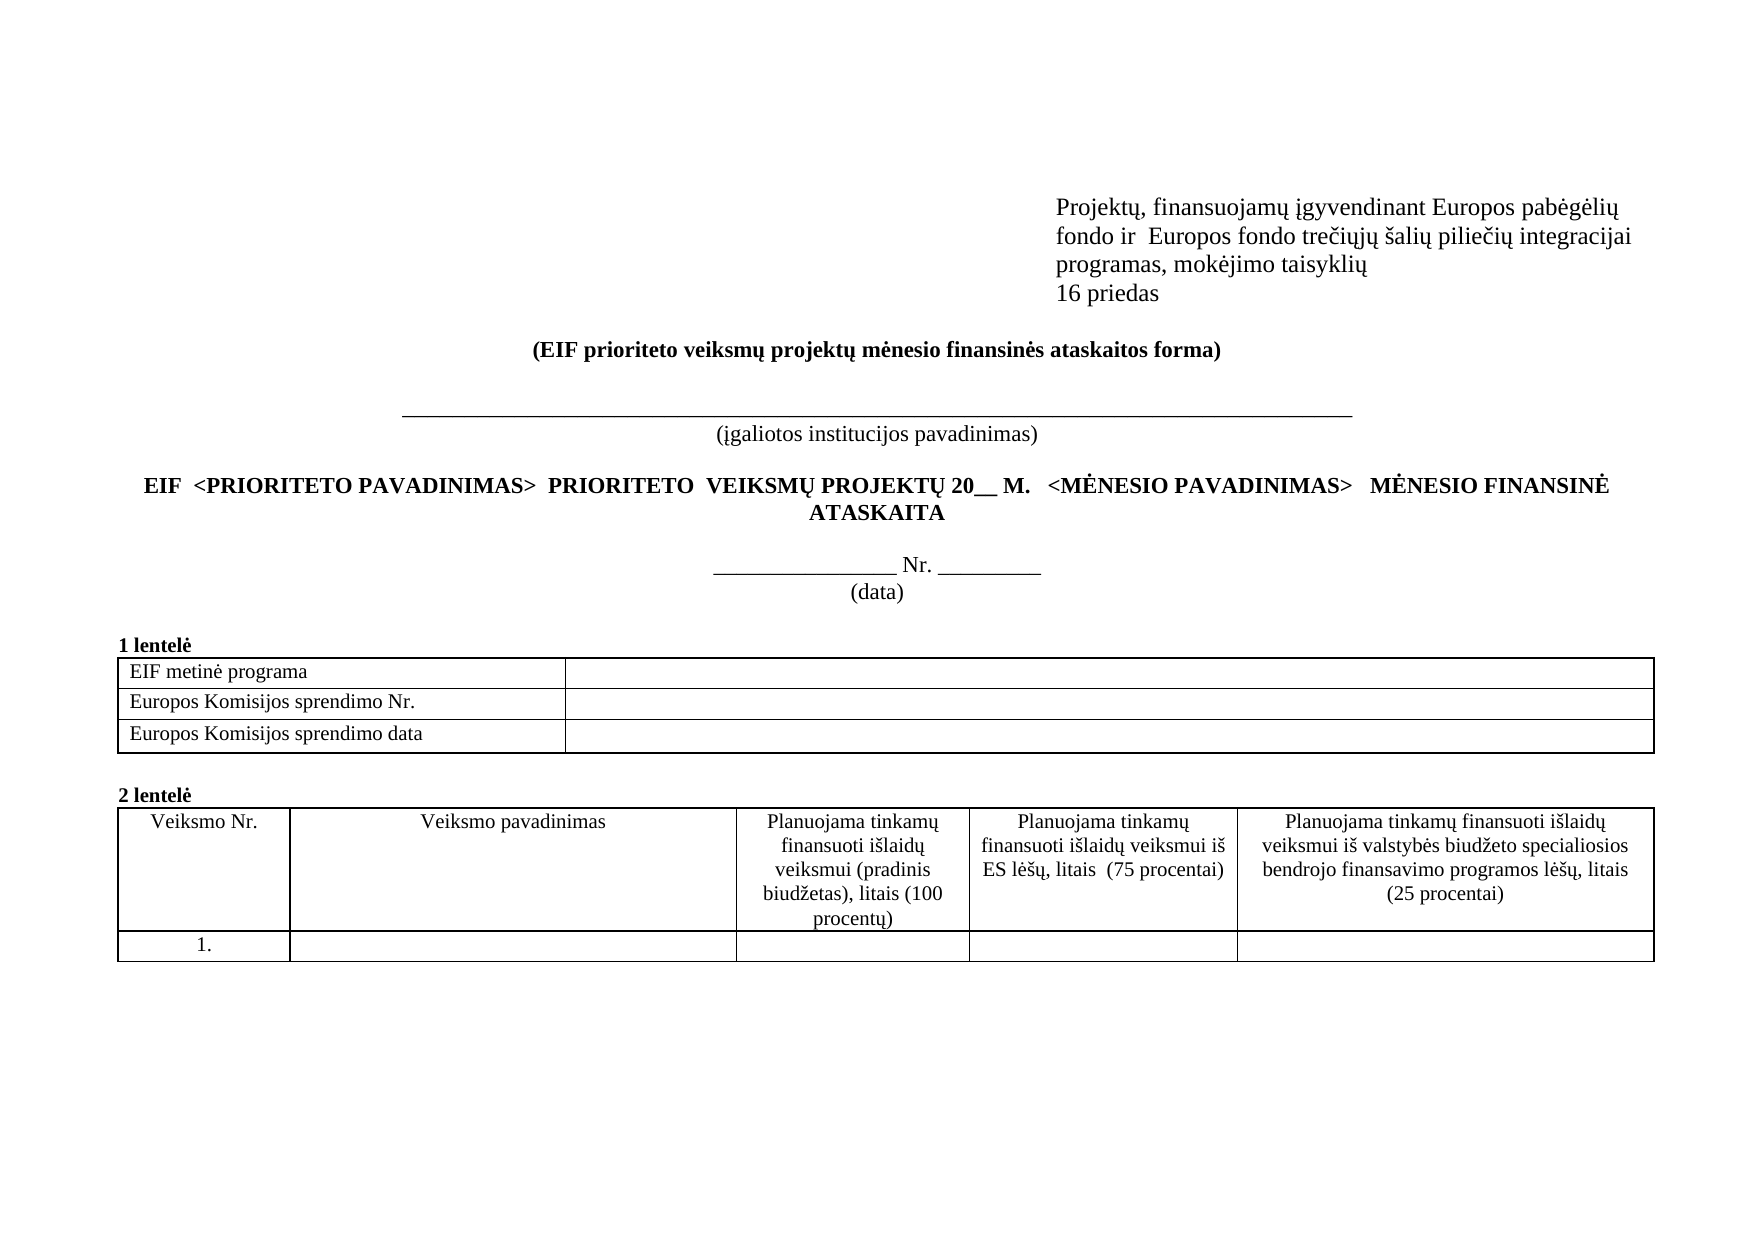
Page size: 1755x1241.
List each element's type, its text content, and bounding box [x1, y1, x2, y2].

text 16 priedas [1056, 278, 1636, 307]
table_cell [566, 689, 1653, 719]
text (data) [118, 578, 1636, 604]
text programas, mokėjimo taisyklių [1056, 249, 1636, 278]
table_cell [566, 720, 1653, 752]
table_header Planuojama tinkamų finansuoti išlaidų veiksmui iš valstybės biudžeto specialiosios bendrojo finansavimo programos lėšų, litais (25 procentai) [1238, 809, 1653, 929]
table_header Planuojama tinkamų finansuoti išlaidų veiksmui (pradinis biudžetas), litais (100 procentų) [737, 809, 969, 929]
table_cell [291, 932, 736, 961]
text Projektų, finansuojamų įgyvendinant Europos pabėgėlių [1056, 192, 1636, 221]
text (įgaliotos institucijos pavadinimas) [118, 419, 1636, 446]
table_cell [970, 932, 1237, 961]
table_header EIF metinė programa [119, 659, 565, 688]
text ____________________________________________________________________________ [118, 391, 1636, 419]
table_cell [737, 932, 969, 961]
text ________________ Nr. _________ [118, 551, 1636, 578]
table_cell 1. [119, 932, 289, 961]
text 2 lentelė [118, 783, 1636, 807]
table_header [566, 659, 1653, 688]
text 1 lentelė [118, 633, 1636, 657]
table_cell Europos Komisijos sprendimo Nr. [119, 689, 565, 719]
text (EIF prioriteto veiksmų projektų mėnesio finansinės ataskaitos forma) [118, 336, 1636, 362]
table_cell Europos Komisijos sprendimo data [119, 720, 565, 752]
text fondo ir Europos fondo trečiųjų šalių piliečių integracijai [1056, 221, 1636, 249]
text EIF <PRIORITETO PAVADINIMAS> PRIORITETO VEIKSMŲ PROJEKTŲ 20__ M. <MĖNESIO PAVADINIMAS> MĖNESIO FINANSINĖ ATASKAITA [118, 472, 1636, 525]
table_header Planuojama tinkamų finansuoti išlaidų veiksmui iš ES lėšų, litais (75 procentai) [970, 809, 1237, 929]
table_cell [1238, 932, 1653, 961]
table_header Veiksmo Nr. [119, 809, 289, 929]
table_header Veiksmo pavadinimas [291, 809, 736, 929]
